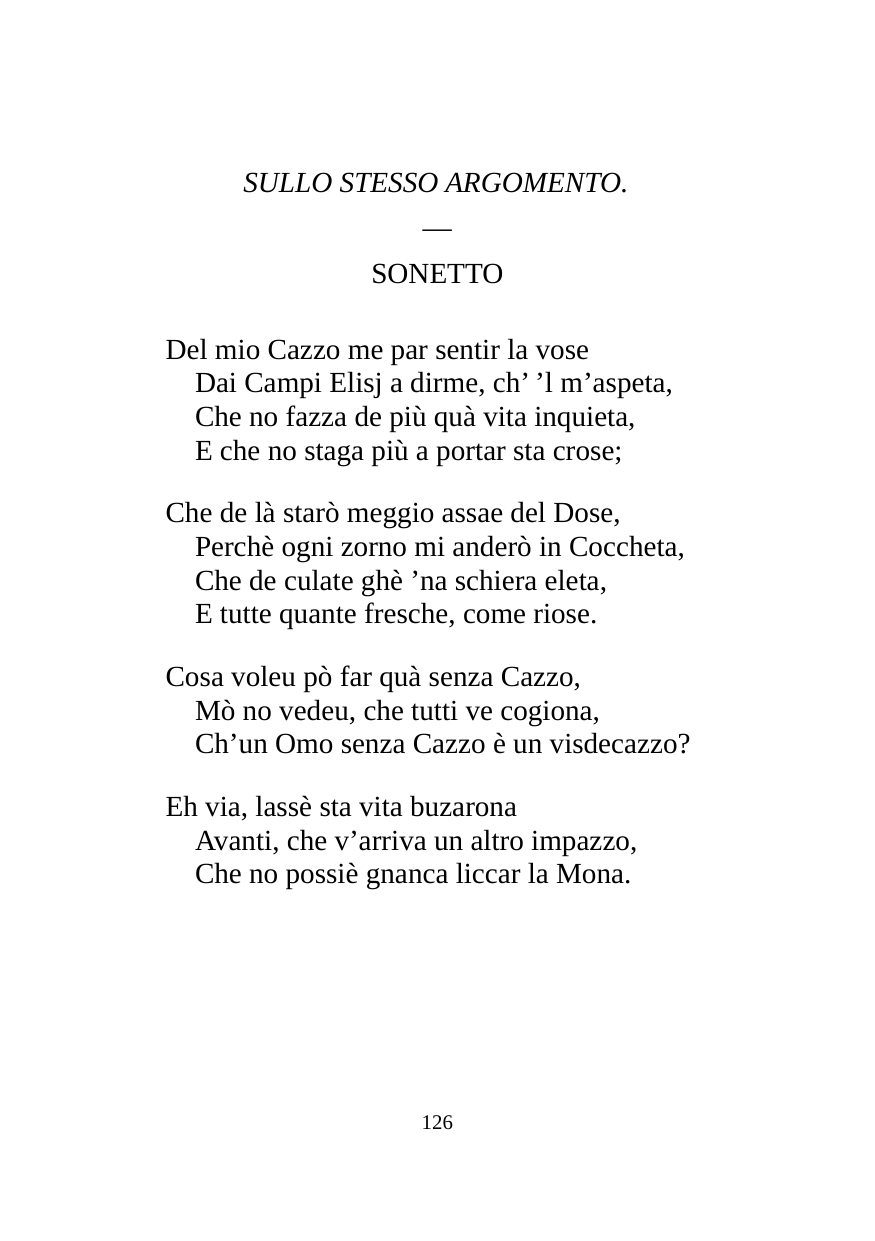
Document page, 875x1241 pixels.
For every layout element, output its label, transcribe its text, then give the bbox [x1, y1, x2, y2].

text — [106, 211, 768, 244]
subtitle SULLO STESSO ARGOMENTO. [106, 165, 768, 199]
text SONETTO [106, 257, 768, 290]
text Eh via, lassè sta vita buzarona Avanti, che v’arriva un altro impazzo, Che no possiè gnanca liccar la Mona. [165, 789, 768, 890]
text Del mio Cazzo me par sentir la vose Dai Campi Elisj a dirme, ch’ ’l m’aspeta, Che no fazza de più quà vita inquieta, E che no staga più a portar sta crose; [165, 332, 768, 466]
text Che de là starò meggio assae del Dose, Perchè ogni zorno mi anderò in Coccheta, Che de culate ghè ’na schiera eleta, E tutte quante fresche, come riose. [165, 496, 768, 630]
text Cosa voleu pò far quà senza Cazzo, Mò no vedeu, che tutti ve cogiona, Ch’un Omo senza Cazzo è un visdecazzo? [165, 659, 768, 760]
